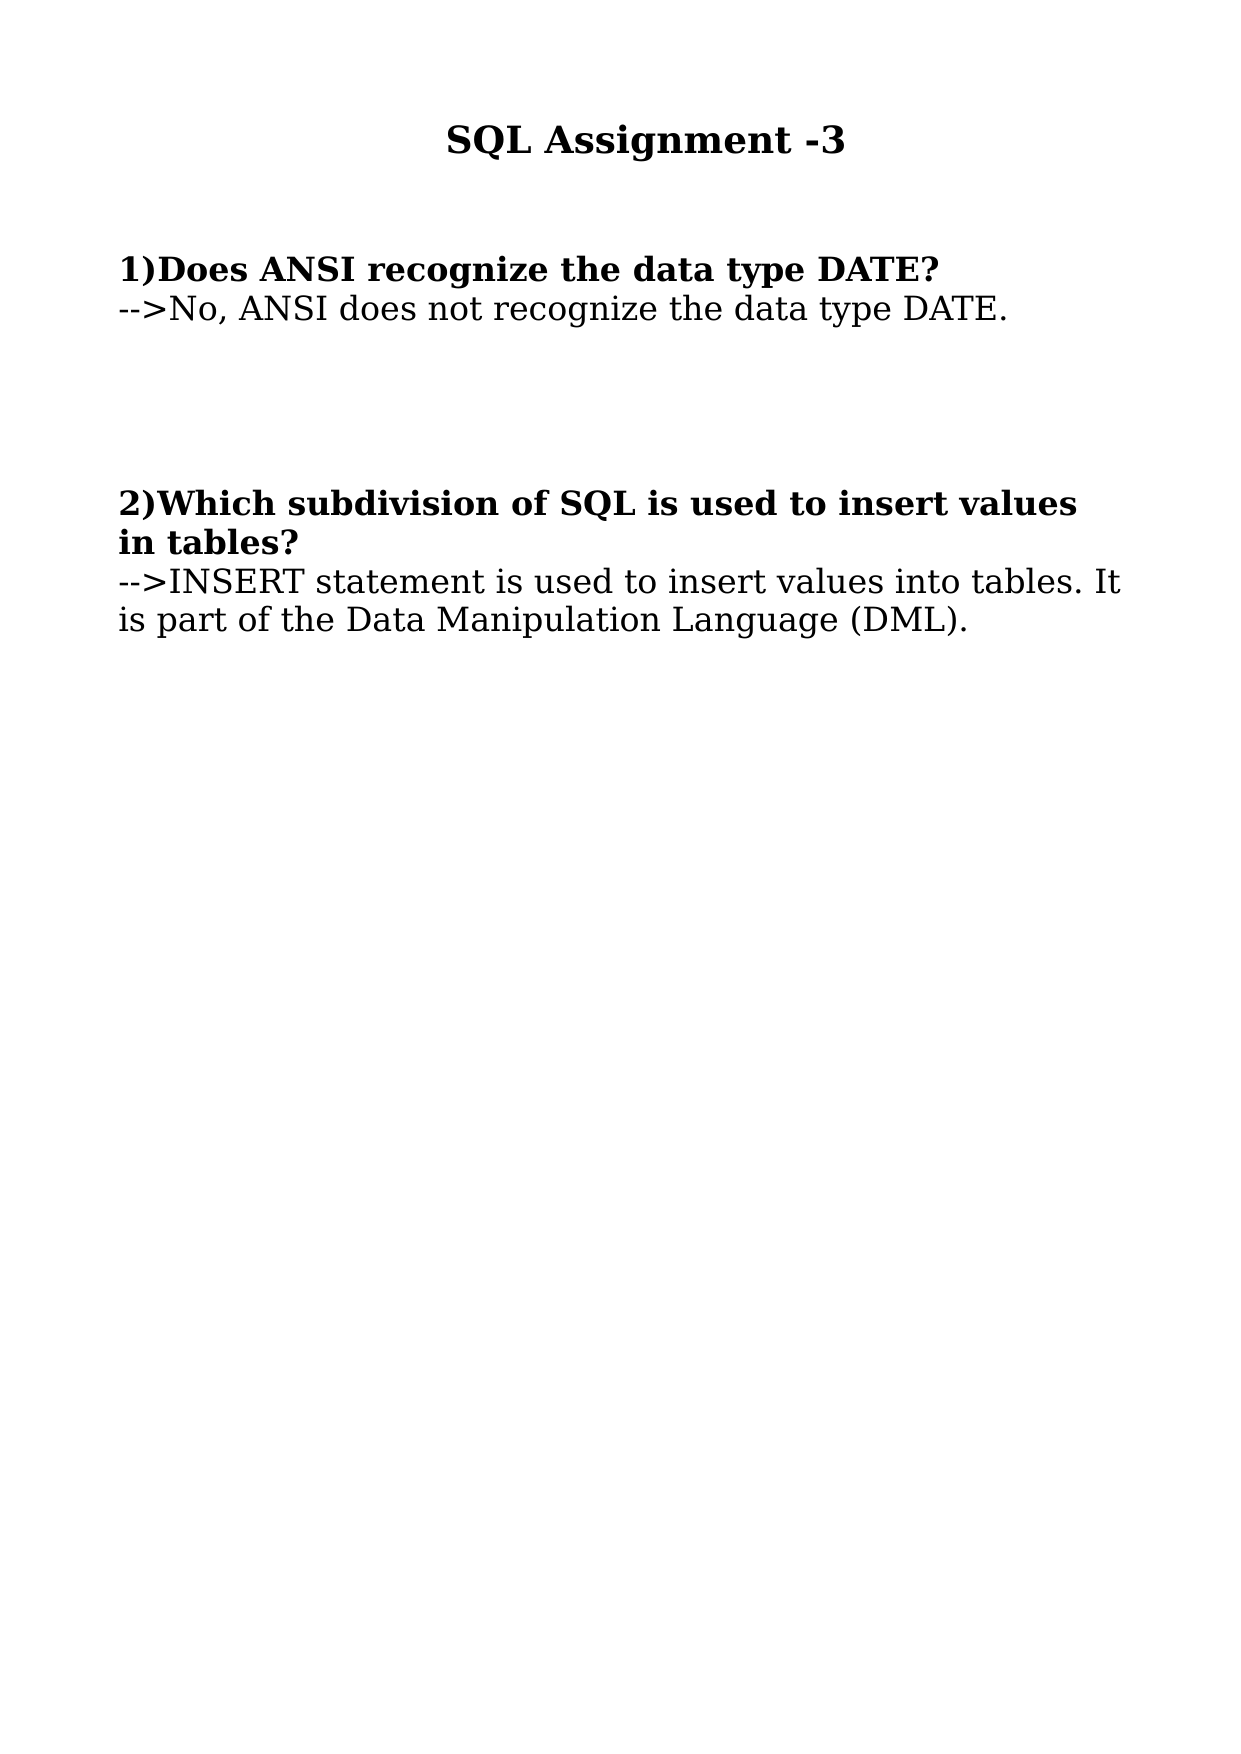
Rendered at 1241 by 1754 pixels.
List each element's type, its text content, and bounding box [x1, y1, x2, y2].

text -->No, ANSI does not recognize the data type DATE. [118, 289, 1122, 328]
text SQL Assignment -3 [118, 118, 1122, 162]
text 1)Does ANSI recognize the data type DATE? [118, 250, 1122, 289]
text 2)Which subdivision of SQL is used to insert values in tables? [118, 484, 1122, 562]
text -->INSERT statement is used to insert values into tables. It is part of the Data Manipulation Language (DML). [118, 562, 1122, 640]
